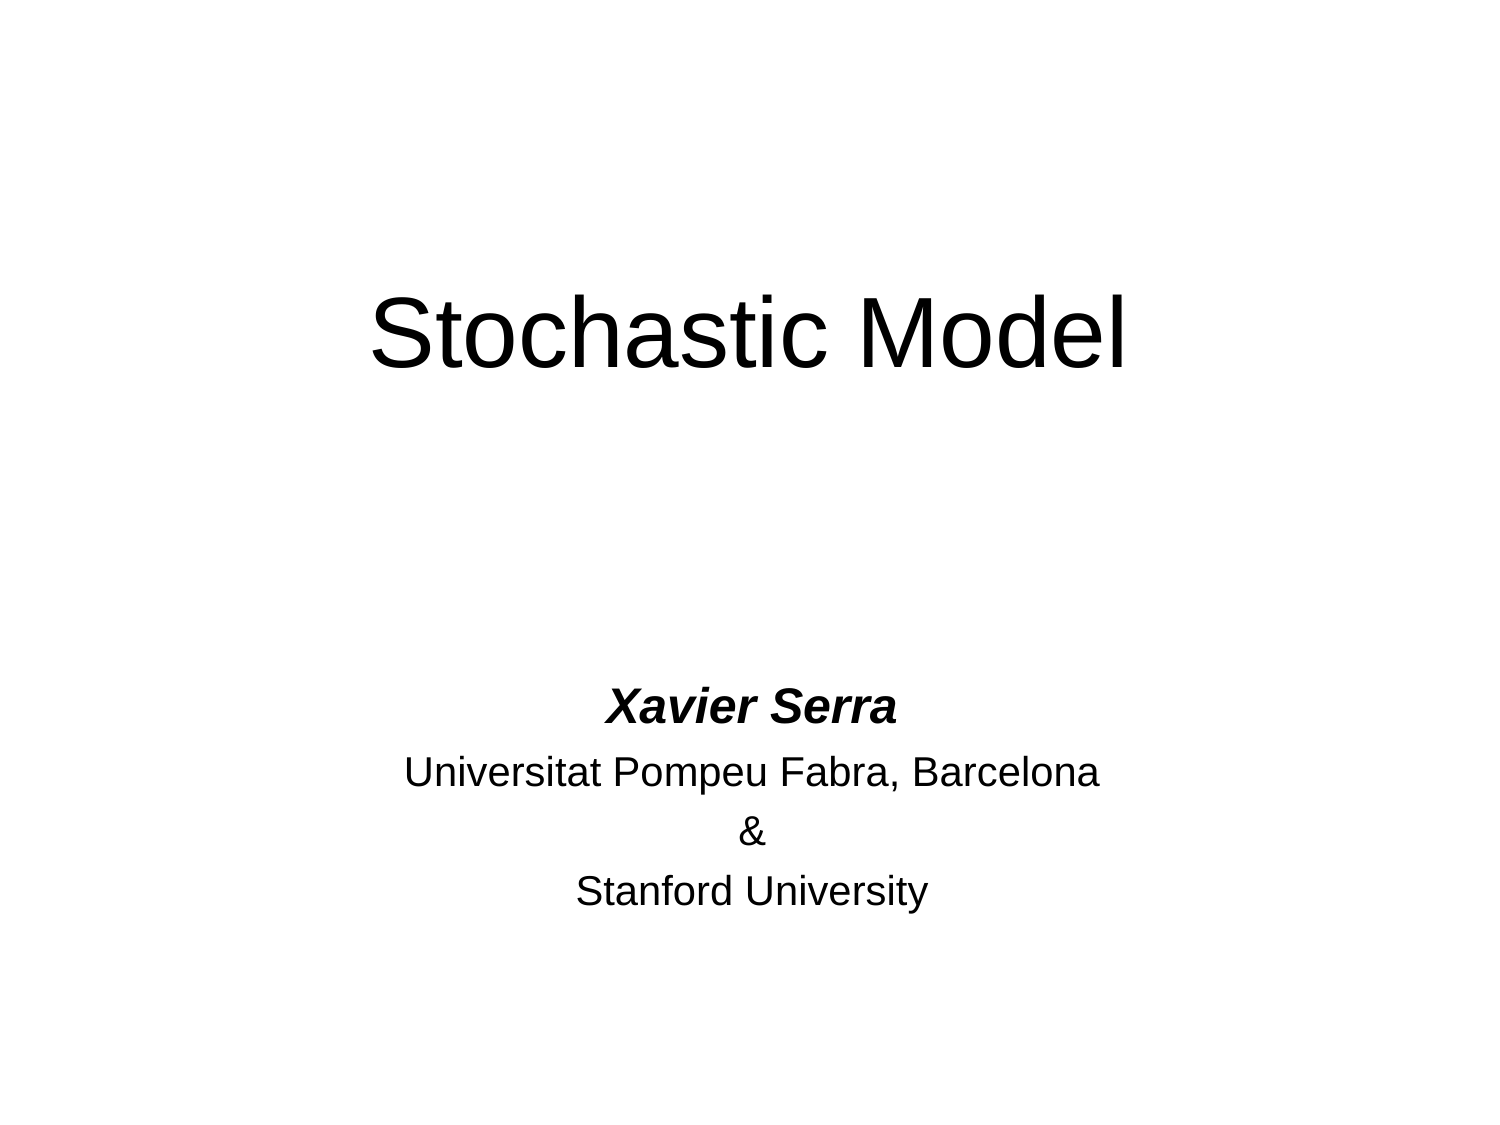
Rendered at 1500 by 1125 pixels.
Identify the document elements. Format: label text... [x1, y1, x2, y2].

title Stochastic Model [126, 82, 1334, 572]
text_box Xavier Serra Universitat Pompeu Fabra, Barcelona & Stanford University [338, 670, 1166, 846]
